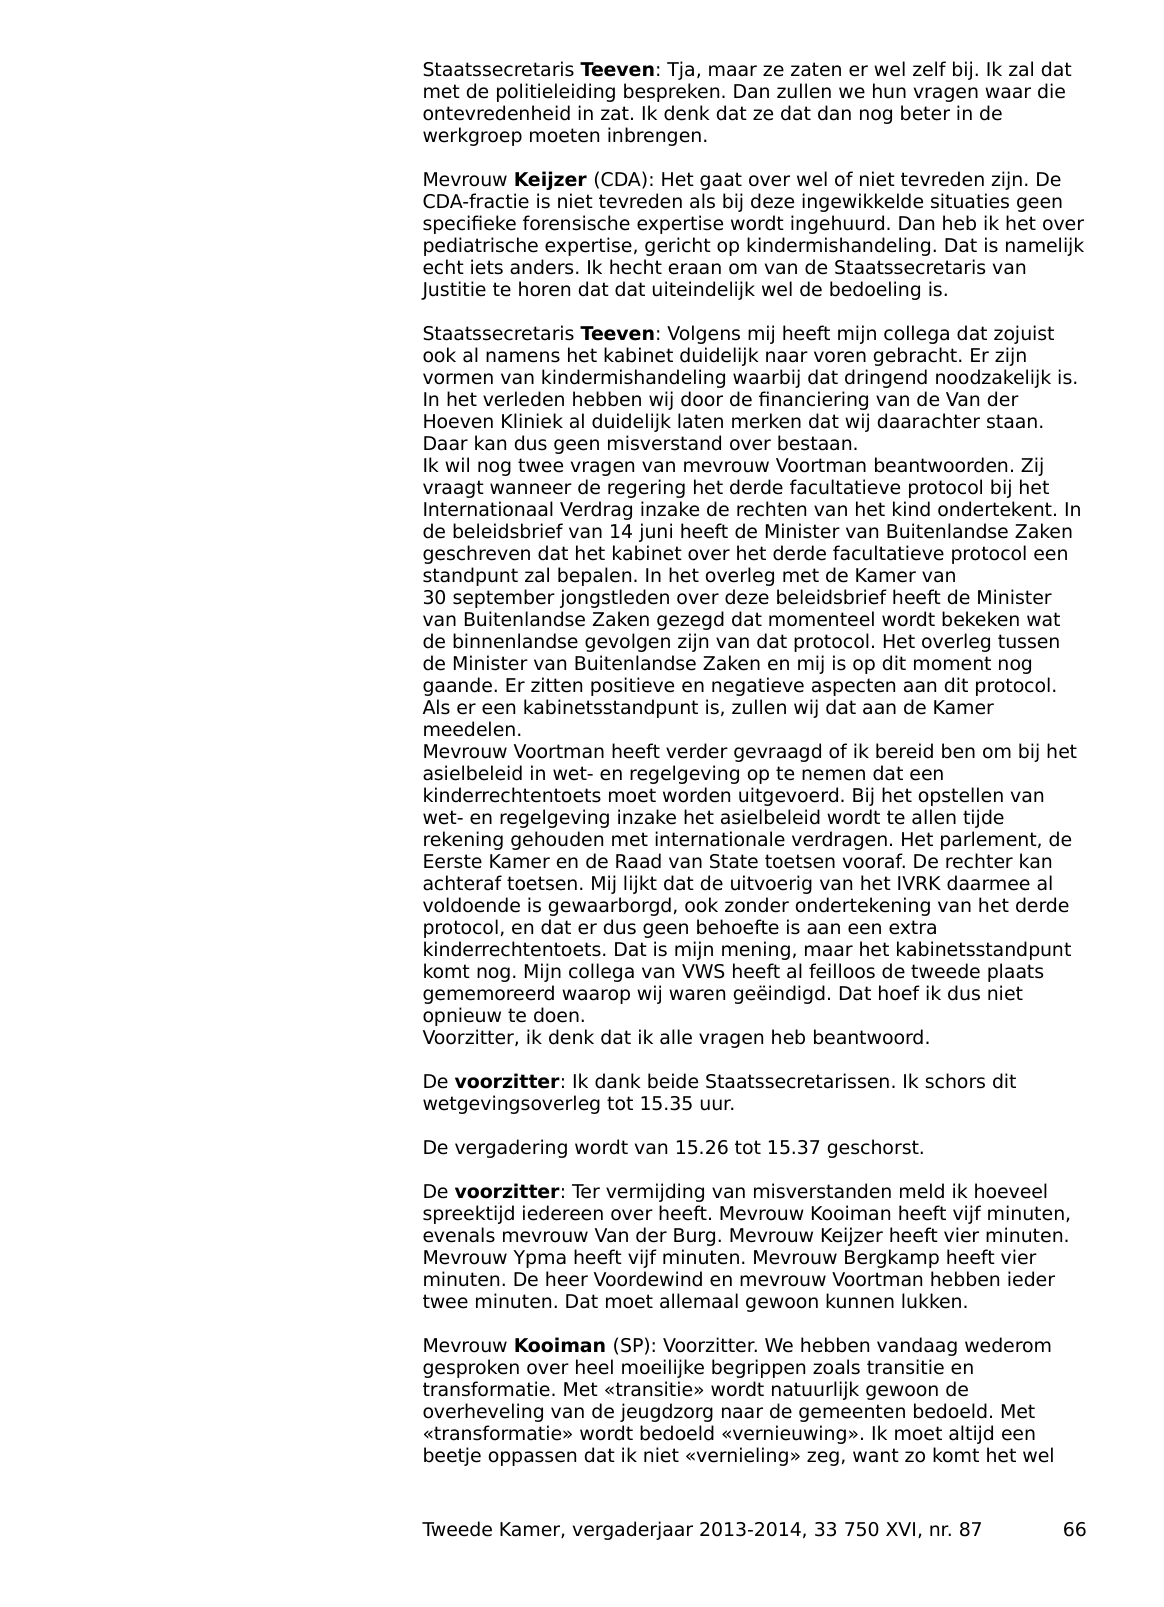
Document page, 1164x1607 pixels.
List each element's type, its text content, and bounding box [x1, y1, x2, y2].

text Ik wil nog twee vragen van mevrouw Voortman beantwoorden. Zij vraagt wanneer de regering het derde facultatieve protocol bij het Internationaal Verdrag inzake de rechten van het kind ondertekent. In de beleidsbrief van 14 juni heeft de Minister van Buitenlandse Zaken geschreven dat het kabinet over het derde facultatieve protocol een standpunt zal bepalen. In het overleg met de Kamer van 30 september jongstleden over deze beleidsbrief heeft de Minister van Buitenlandse Zaken gezegd dat momenteel wordt bekeken wat de binnenlandse gevolgen zijn van dat protocol. Het overleg tussen de Minister van Buitenlandse Zaken en mij is op dit moment nog gaande. Er zitten positieve en negatieve aspecten aan dit protocol. Als er een kabinetsstandpunt is, zullen wij dat aan de Kamer meedelen. [422, 455, 1087, 741]
text Voorzitter, ik denk dat ik alle vragen heb beantwoord. [422, 1027, 1087, 1048]
text De vergadering wordt van 15.26 tot 15.37 geschorst. [422, 1137, 1087, 1159]
text Mevrouw Voortman heeft verder gevraagd of ik bereid ben om bij het asielbeleid in wet- en regelgeving op te nemen dat een kinderrechtentoets moet worden uitgevoerd. Bij het opstellen van wet- en regelgeving inzake het asielbeleid wordt te allen tijde rekening gehouden met internationale verdragen. Het parlement, de Eerste Kamer en de Raad van State toetsen vooraf. De rechter kan achteraf toetsen. Mij lijkt dat de uitvoerig van het IVRK daarmee al voldoende is gewaarborgd, ook zonder ondertekening van het derde protocol, en dat er dus geen behoefte is aan een extra kinderrechtentoets. Dat is mijn mening, maar het kabinetsstandpunt komt nog. Mijn collega van VWS heeft al feilloos de tweede plaats gememoreerd waarop wij waren geëindigd. Dat hoef ik dus niet opnieuw te doen. [422, 741, 1087, 1027]
text De voorzitter: Ter vermijding van misverstanden meld ik hoeveel spreektijd iedereen over heeft. Mevrouw Kooiman heeft vijf minuten, evenals mevrouw Van der Burg. Mevrouw Keijzer heeft vier minuten. Mevrouw Ypma heeft vijf minuten. Mevrouw Bergkamp heeft vier minuten. De heer Voordewind en mevrouw Voortman hebben ieder twee minuten. Dat moet allemaal gewoon kunnen lukken. [422, 1181, 1087, 1313]
text Mevrouw Keijzer (CDA): Het gaat over wel of niet tevreden zijn. De CDA-fractie is niet tevreden als bij deze ingewikkelde situaties geen specifieke forensische expertise wordt ingehuurd. Dan heb ik het over pediatrische expertise, gericht op kindermishandeling. Dat is namelijk echt iets anders. Ik hecht eraan om van de Staatssecretaris van Justitie te horen dat dat uiteindelijk wel de bedoeling is. [422, 169, 1087, 301]
text Mevrouw Kooiman (SP): Voorzitter. We hebben vandaag wederom gesproken over heel moeilijke begrippen zoals transitie en transformatie. Met «transitie» wordt natuurlijk gewoon de overheveling van de jeugdzorg naar de gemeenten bedoeld. Met «transformatie» wordt bedoeld «vernieuwing». Ik moet altijd een beetje oppassen dat ik niet «vernieling» zeg, want zo komt het wel [422, 1335, 1087, 1467]
text Staatssecretaris Teeven: Volgens mij heeft mijn collega dat zojuist ook al namens het kabinet duidelijk naar voren gebracht. Er zijn vormen van kindermishandeling waarbij dat dringend noodzakelijk is. In het verleden hebben wij door de financiering van de Van der Hoeven Kliniek al duidelijk laten merken dat wij daarachter staan. Daar kan dus geen misverstand over bestaan. [422, 323, 1087, 455]
text Staatssecretaris Teeven: Tja, maar ze zaten er wel zelf bij. Ik zal dat met de politieleiding bespreken. Dan zullen we hun vragen waar die ontevredenheid in zat. Ik denk dat ze dat dan nog beter in de werkgroep moeten inbrengen. [422, 59, 1087, 147]
text De voorzitter: Ik dank beide Staatssecretarissen. Ik schors dit wetgevingsoverleg tot 15.35 uur. [422, 1071, 1087, 1115]
